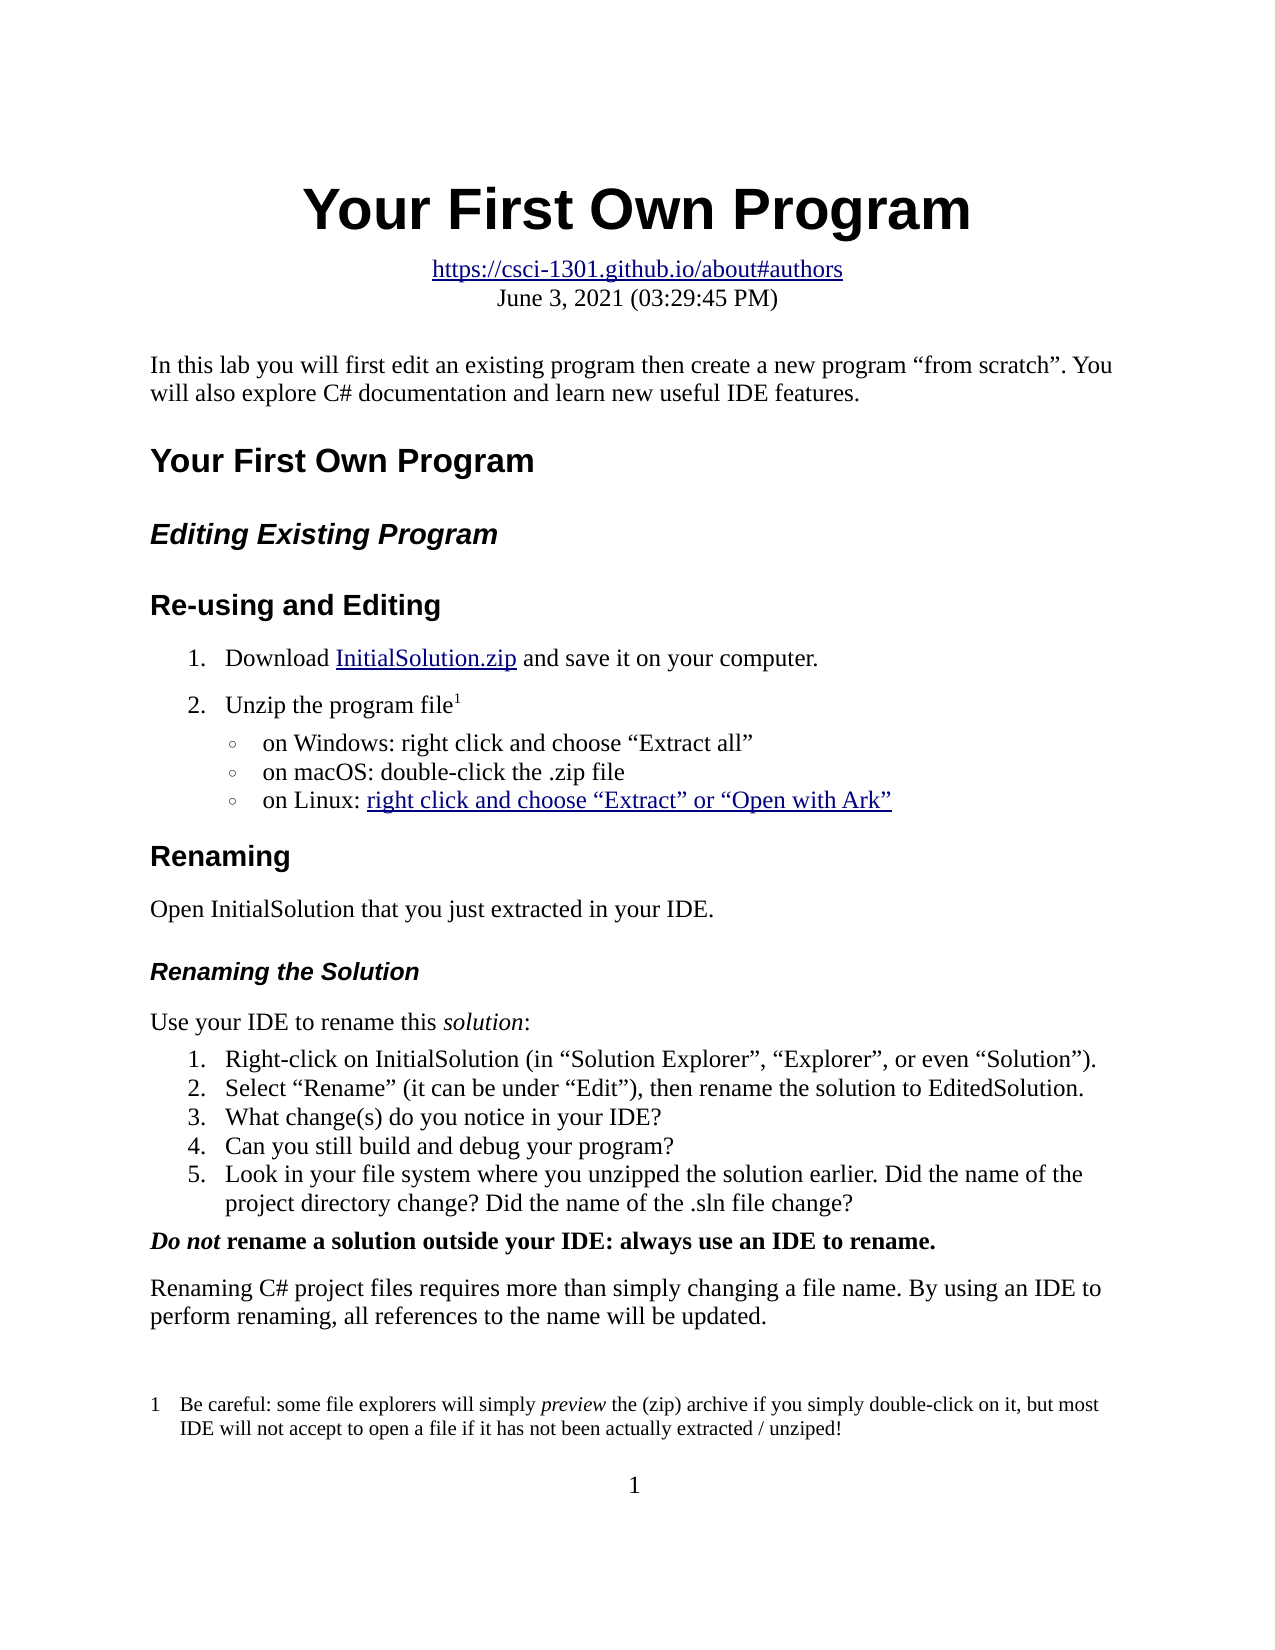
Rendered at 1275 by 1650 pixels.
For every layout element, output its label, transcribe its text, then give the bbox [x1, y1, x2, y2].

list Be careful: some file explorers will simply preview the (zip) archive if you simply double-click on it, but most IDE will not accept to open a file if it has not been actually extracted / unziped! [150, 1392, 1125, 1440]
subtitle Renaming the Solution [150, 957, 1125, 985]
list on Windows: right click and choose “Extract all” [225, 728, 1125, 757]
subtitle Re-using and Editing [150, 588, 1125, 622]
text June 3, 2021 (03:29:45 PM) [150, 283, 1125, 312]
subtitle Editing Existing Program [150, 517, 1125, 551]
title Your First Own Program [150, 175, 1125, 242]
text Renaming C# project files requires more than simply changing a file name. By using an IDE to perform renaming, all references to the name will be updated. [150, 1273, 1125, 1330]
list What change(s) do you notice in your IDE? [187, 1102, 1125, 1131]
list on macOS: double-click the .zip file [225, 757, 1125, 785]
list Download InitialSolution.zip and save it on your computer. [187, 643, 1125, 672]
list Right-click on InitialSolution (in “Solution Explorer”, “Explorer”, or even “Solution”). [187, 1044, 1125, 1073]
list Look in your file system where you unzipped the solution earlier. Did the name of the project directory change? Did the name of the .sln file change? [187, 1159, 1125, 1217]
subtitle Renaming [150, 839, 1125, 873]
text https://csci-1301.github.io/about#authors [150, 254, 1125, 283]
text Do not rename a solution outside your IDE: always use an IDE to rename. [150, 1226, 1125, 1255]
list Can you still build and debug your program? [187, 1131, 1125, 1159]
list on Linux: right click and choose “Extract” or “Open with Ark” [225, 785, 1125, 814]
subtitle Your First Own Program [150, 441, 1125, 480]
text Open InitialSolution that you just extracted in your IDE. [150, 894, 1125, 923]
text Use your IDE to rename this solution: [150, 1007, 1125, 1036]
text In this lab you will first edit an existing program then create a new program “from scratch”. You will also explore C# documentation and learn new useful IDE features. [150, 350, 1125, 407]
list Select “Rename” (it can be under “Edit”), then rename the solution to EditedSolution. [187, 1073, 1125, 1102]
list Unzip the program file [187, 690, 1125, 719]
